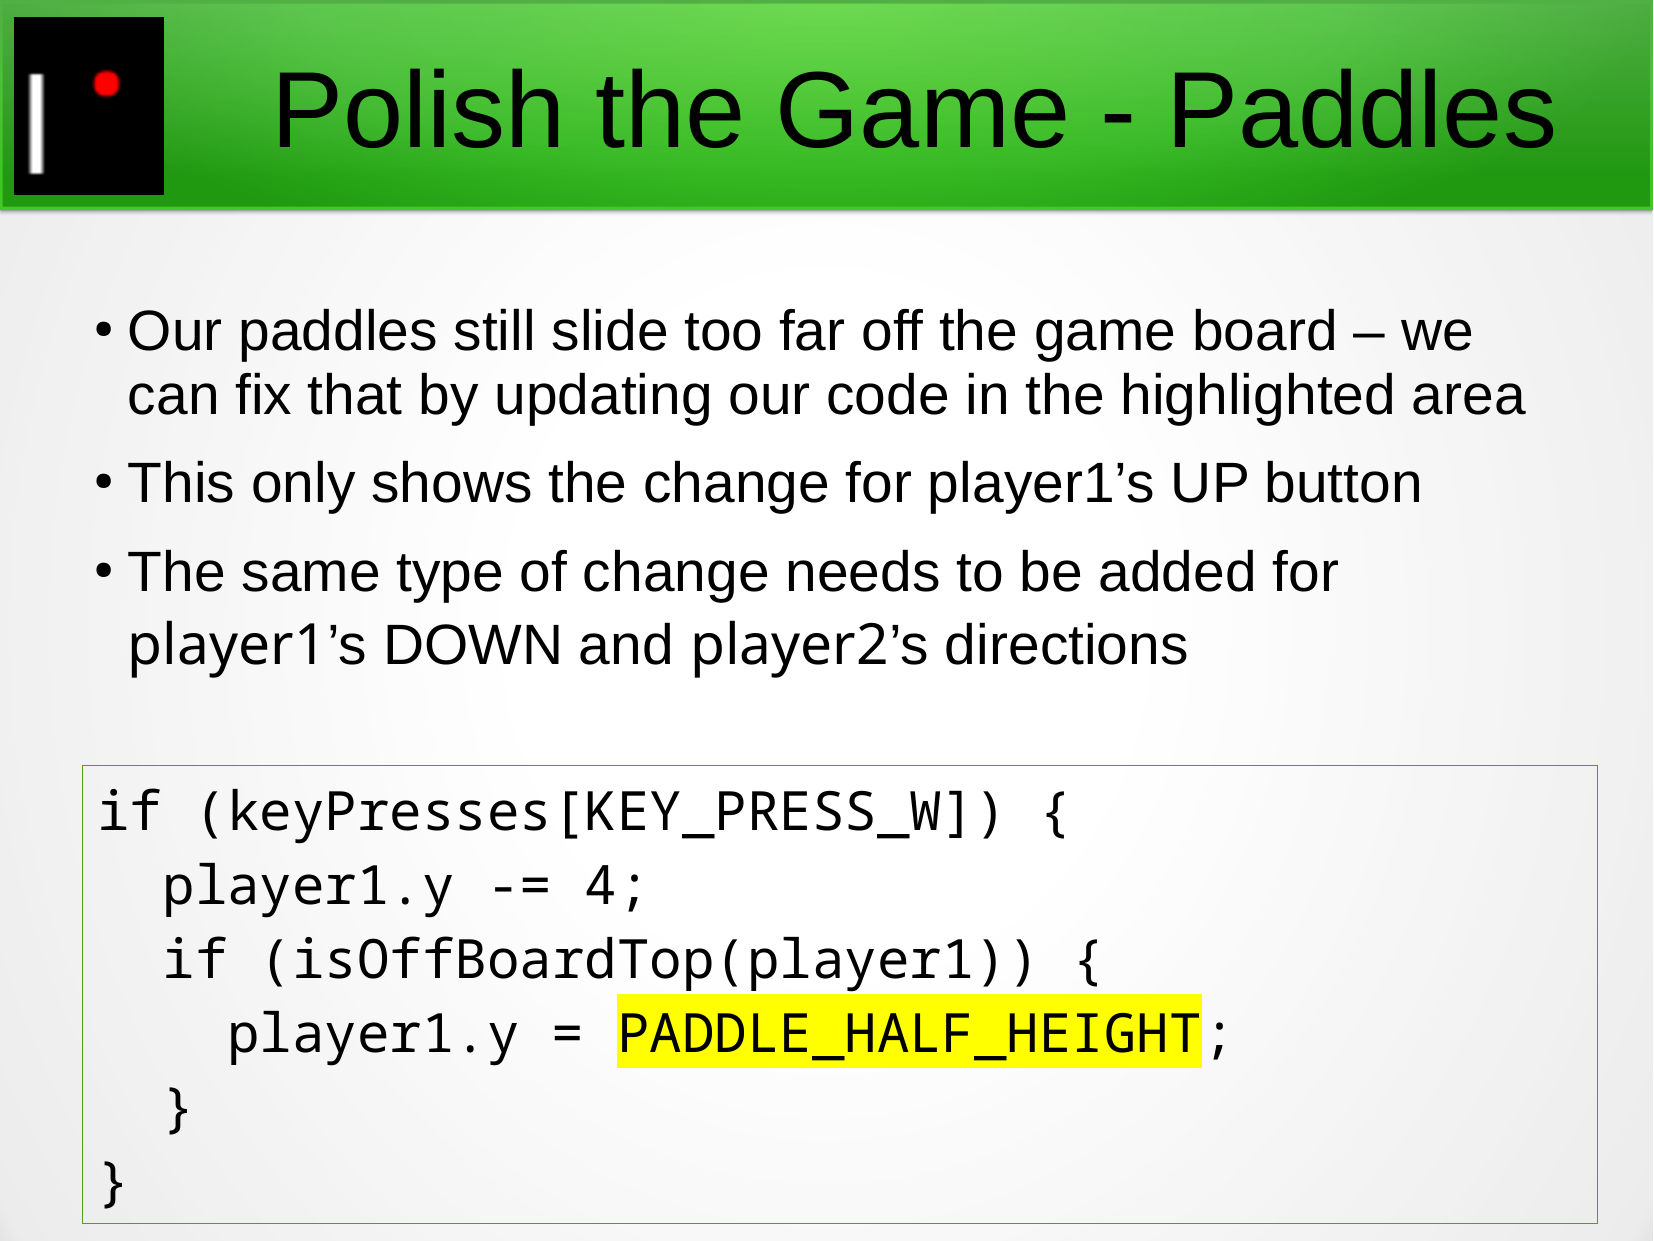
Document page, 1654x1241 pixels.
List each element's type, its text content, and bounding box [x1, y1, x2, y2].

text_box if (keyPresses[KEY_PRESS_W]) { player1.y -= 4; if (isOffBoardTop(player1)) { player1.y = PADDLE_HALF_HEIGHT; } } [82, 765, 1598, 1190]
list Our paddles still slide too far off the game board – we can fix that by updating our code in the highlighted area This only shows the change for player1’s UP button The same type of change needs to be added for player1’s DOWN and player2’s directions [82, 299, 1561, 721]
title Polish the Game - Paddles [195, 30, 1636, 190]
picture [14, 17, 164, 195]
